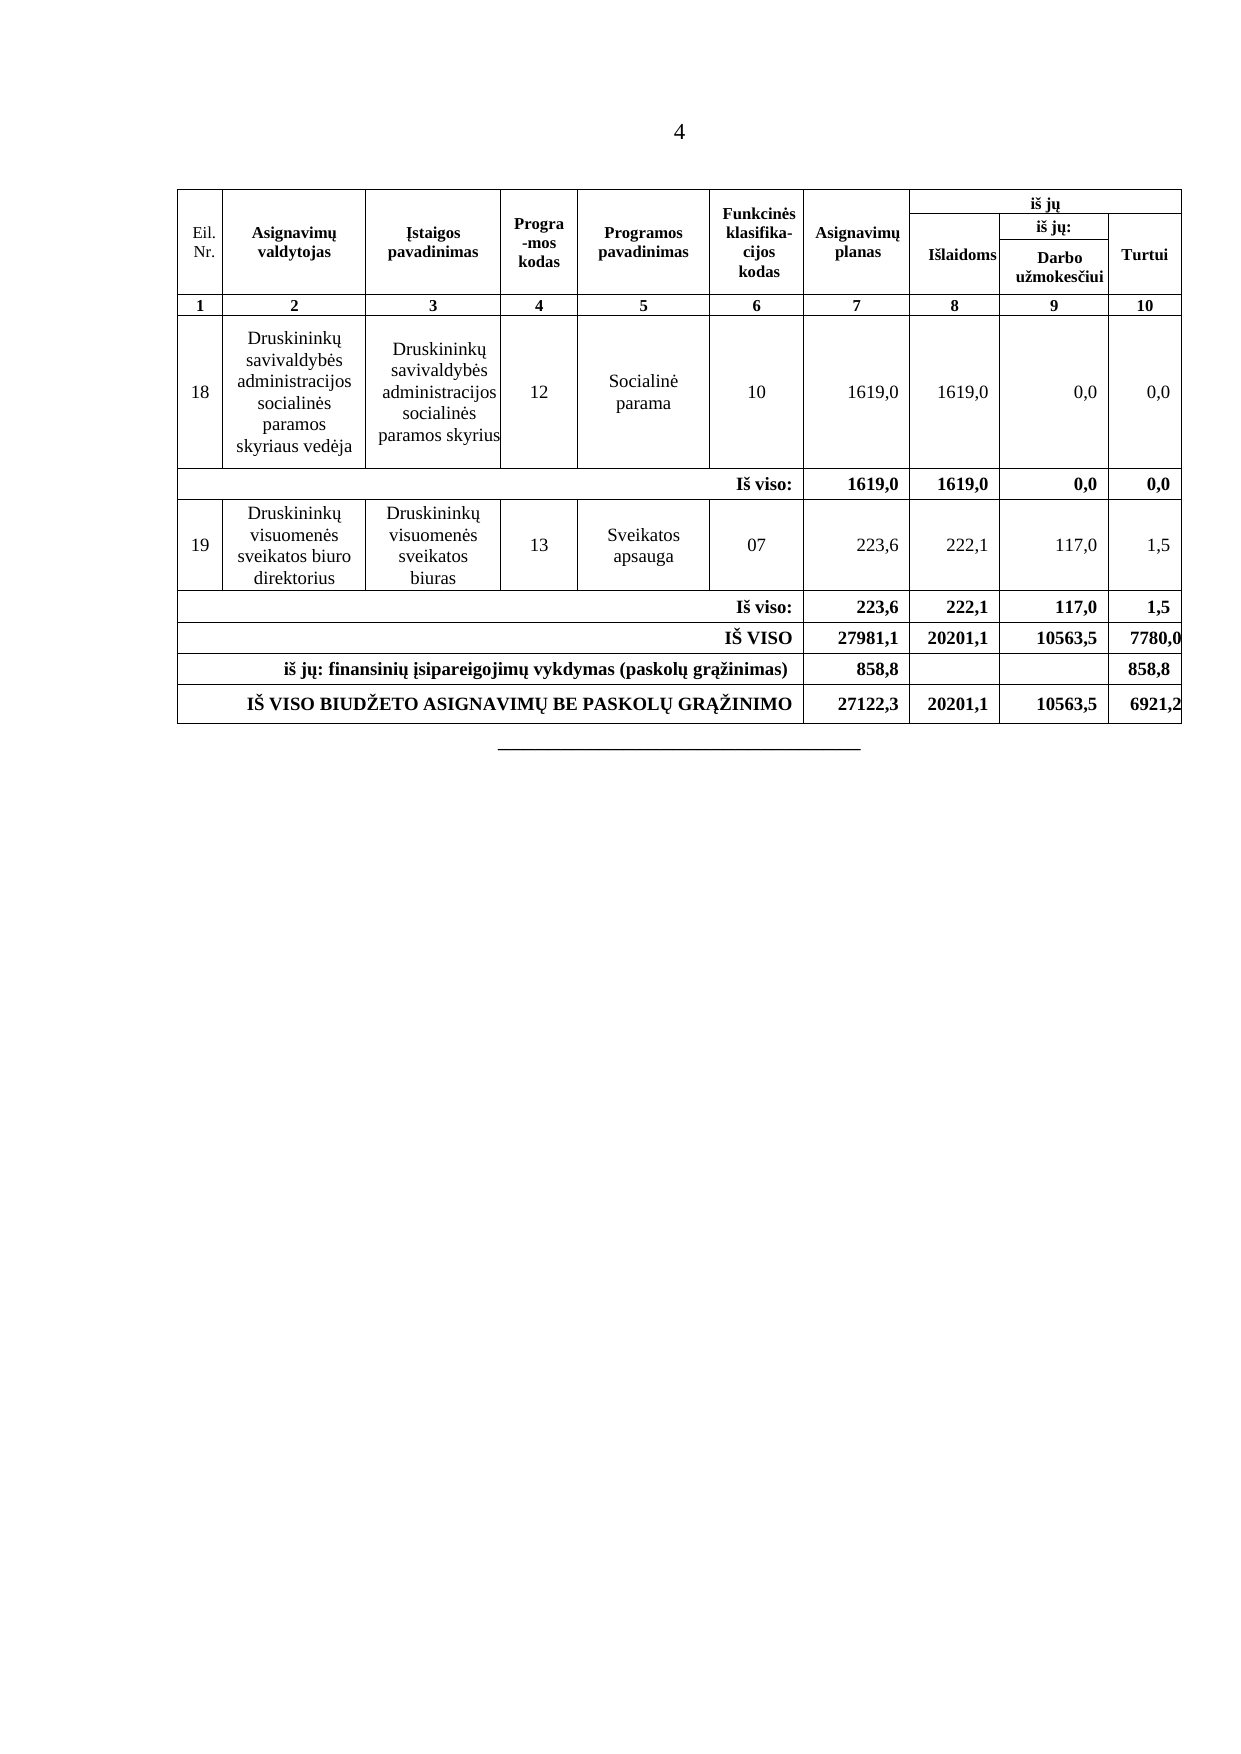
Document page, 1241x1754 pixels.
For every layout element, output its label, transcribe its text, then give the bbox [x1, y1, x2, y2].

table_cell Iš viso: [178, 591, 803, 622]
table_cell 0,0 [1109, 316, 1181, 468]
table_cell 20201,1 [910, 685, 999, 723]
table_cell Druskininkų visuomenės sveikatos biuro direktorius [223, 500, 365, 590]
table_cell iš jų: finansinių įsipareigojimų vykdymas (paskolų grąžinimas) [178, 654, 803, 684]
table_header Funkcinės klasifika-cijos kodas [710, 190, 803, 294]
table_cell IŠ VISO BIUDŽETO ASIGNAVIMŲ BE PASKOLŲ GRĄŽINIMO [178, 685, 803, 723]
table_cell 117,0 [1000, 591, 1108, 622]
table_cell 3 [366, 295, 500, 314]
table_cell Druskininkų savivaldybės administracijos socialinės paramos skyriaus vedėja [223, 316, 365, 468]
table_cell 1,5 [1109, 500, 1181, 590]
table_cell 8 [910, 295, 999, 314]
table_cell 0,0 [1109, 469, 1181, 499]
table_cell 1619,0 [804, 316, 909, 468]
table_cell Turtui [1109, 214, 1181, 294]
table_header Įstaigos pavadinimas [366, 190, 500, 294]
table_cell 7780,0 [1109, 623, 1181, 653]
table_cell Druskininkų savivaldybės administracijos socialinės paramos skyrius [366, 316, 500, 468]
table_header Progra-mos kodas [501, 190, 577, 294]
text _____________________________ [177, 724, 1181, 753]
table_cell 0,0 [1000, 469, 1108, 499]
table_header Programos pavadinimas [578, 190, 709, 294]
table_header iš jų [910, 190, 1181, 213]
table_cell 10 [1109, 295, 1181, 314]
table_header Eil. Nr. [178, 190, 222, 294]
table_cell 20201,1 [910, 623, 999, 653]
table_cell 4 [501, 295, 577, 314]
table_cell 7 [804, 295, 909, 314]
table_cell 5 [578, 295, 709, 314]
table_cell 223,6 [804, 500, 909, 590]
table_cell 1619,0 [910, 469, 999, 499]
table_cell Druskininkų visuomenės sveikatos biuras [366, 500, 500, 590]
table_cell [1000, 654, 1108, 684]
table_cell 18 [178, 316, 222, 468]
table_cell 858,8 [1109, 654, 1181, 684]
table_cell 1 [178, 295, 222, 314]
table_cell 07 [710, 500, 803, 590]
table_cell 1619,0 [804, 469, 909, 499]
table_cell 19 [178, 500, 222, 590]
table_cell iš jų: [1000, 214, 1108, 239]
table_cell 2 [223, 295, 365, 314]
table_cell 117,0 [1000, 500, 1108, 590]
table_cell Iš viso: [178, 469, 803, 499]
table_cell Darbo užmokesčiui [1000, 240, 1108, 294]
table_cell 9 [1000, 295, 1108, 314]
table_cell 1619,0 [910, 316, 999, 468]
table_cell 222,1 [910, 500, 999, 590]
table_cell 27122,3 [804, 685, 909, 723]
table_cell 1,5 [1109, 591, 1181, 622]
table_cell Išlaidoms [910, 214, 999, 294]
table_cell Socialinė parama [578, 316, 709, 468]
table_cell 6 [710, 295, 803, 314]
table_cell 10 [710, 316, 803, 468]
table_cell 10563,5 [1000, 623, 1108, 653]
table_cell [910, 654, 999, 684]
table_cell 0,0 [1000, 316, 1108, 468]
table_cell 6921,2 [1109, 685, 1181, 723]
table_cell 12 [501, 316, 577, 468]
table_header Asignavimų valdytojas [223, 190, 365, 294]
table_cell Sveikatos apsauga [578, 500, 709, 590]
table_cell 858,8 [804, 654, 909, 684]
table_header Asignavimų planas [804, 190, 909, 294]
table_cell 223,6 [804, 591, 909, 622]
table_cell 222,1 [910, 591, 999, 622]
table_cell 27981,1 [804, 623, 909, 653]
table_cell IŠ VISO [178, 623, 803, 653]
table_cell 10563,5 [1000, 685, 1108, 723]
table_cell 13 [501, 500, 577, 590]
